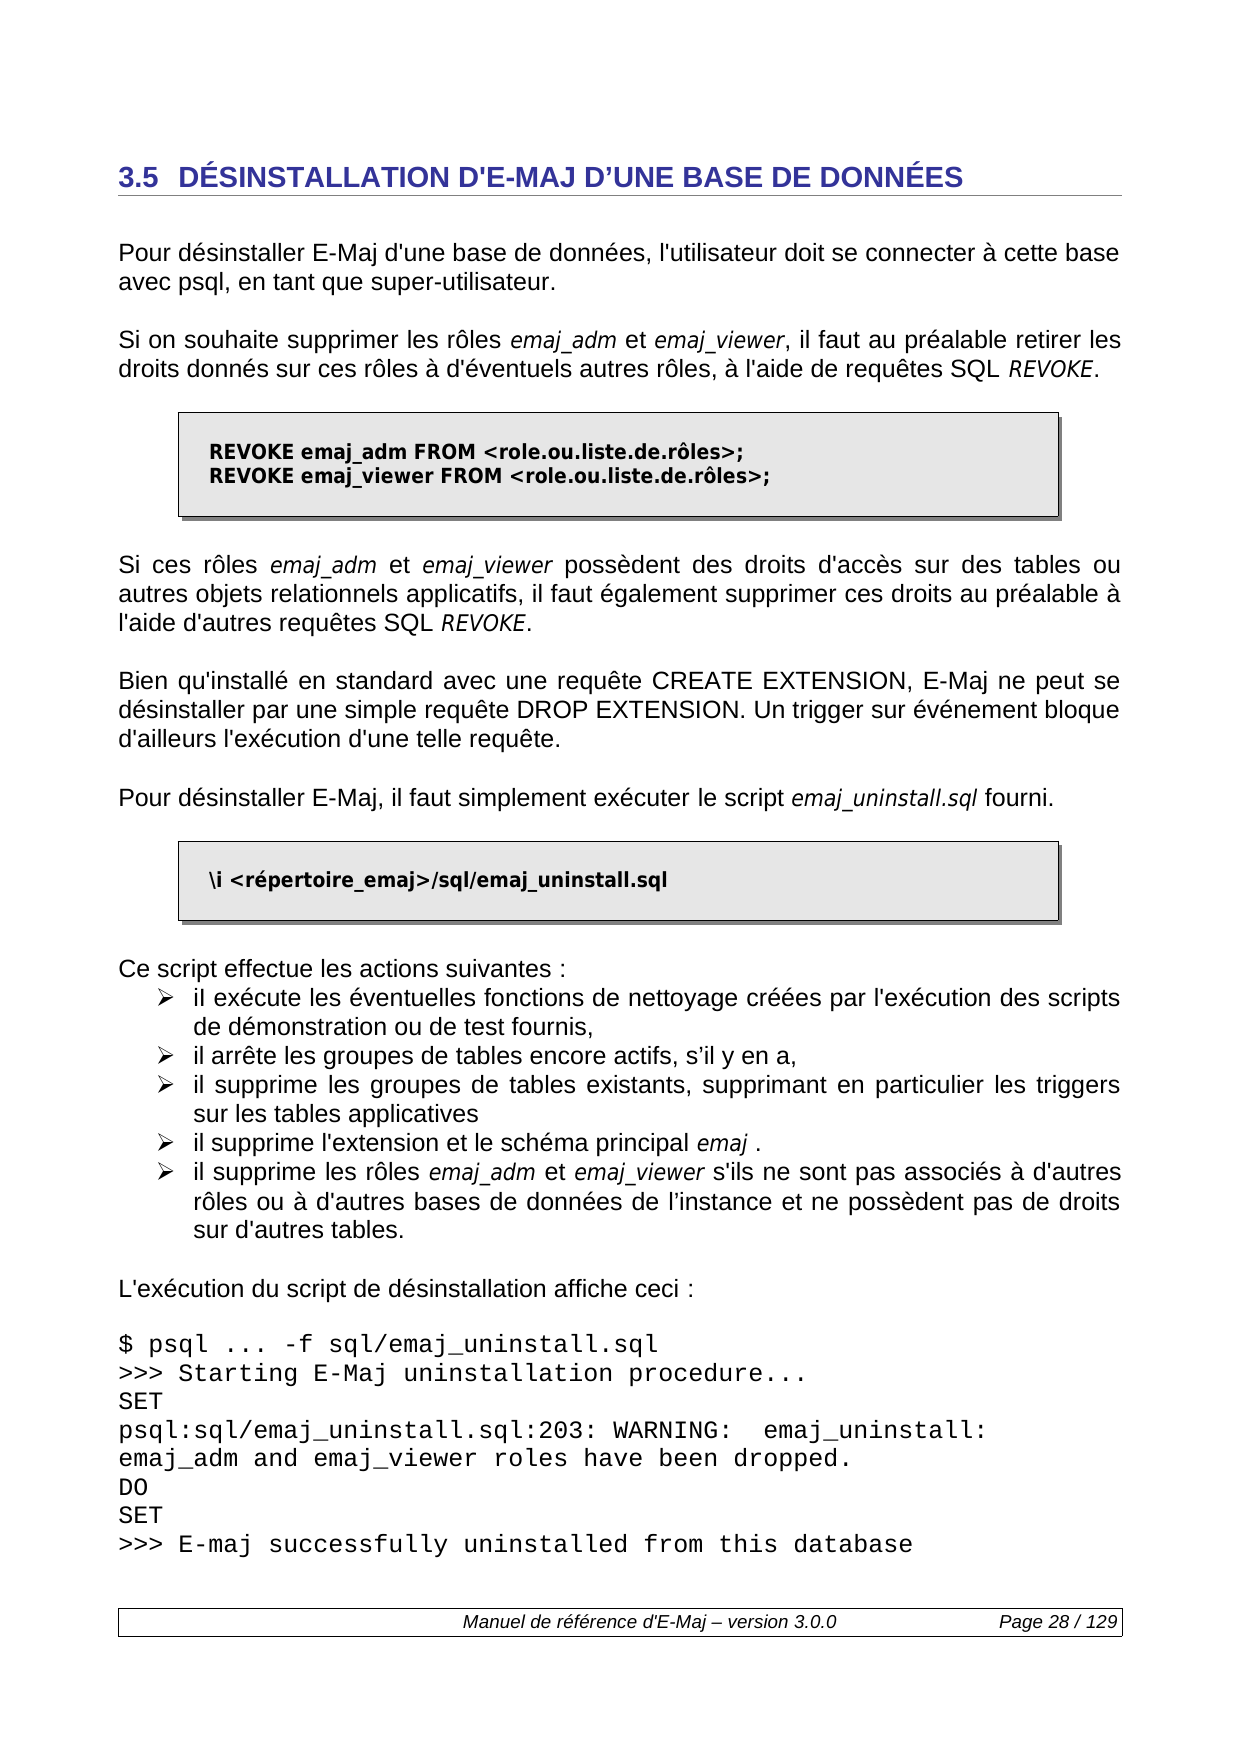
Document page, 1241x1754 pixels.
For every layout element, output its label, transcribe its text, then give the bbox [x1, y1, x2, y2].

text Pour désinstaller E-Maj d'une base de données, l'utilisateur doit se connecter à cette base avec psql, en tant que super-utilisateur. [118, 238, 1122, 296]
text $ psql ... -f sql/emaj_uninstall.sql [118, 1332, 1122, 1360]
text REVOKE emaj_viewer FROM <role.ou.liste.de.rôles>; [179, 461, 1058, 486]
list iI exécute les éventuelles fonctions de nettoyage créées par l'exécution des scripts de démonstration ou de test fournis, [156, 983, 1122, 1041]
text Ce script effectue les actions suivantes : [118, 954, 1122, 983]
text L'exécution du script de désinstallation affiche ceci : [118, 1273, 1122, 1303]
text DO [118, 1474, 1122, 1503]
text Pour désinstaller E-Maj, il faut simplement exécuter le script emaj_uninstall.sql fourni. [118, 782, 1122, 812]
text Si on souhaite supprimer les rôles emaj_adm et emaj_viewer, il faut au préalable retirer les droits donnés sur ces rôles à d'éventuels autres rôles, à l'aide de requêtes SQL REVOKE. [118, 325, 1122, 383]
text Si ces rôles emaj_adm et emaj_viewer possèdent des droits d'accès sur des tables ou autres objets relationnels applicatifs, il faut également supprimer ces droits au préalable à l'aide d'autres requêtes SQL REVOKE. [118, 550, 1122, 637]
subtitle Désinstallation d'E-Maj d’une base de données [118, 160, 1122, 195]
list il supprime les groupes de tables existants, supprimant en particulier les triggers sur les tables applicatives [156, 1070, 1122, 1128]
text SET [118, 1503, 1122, 1531]
text SET [118, 1389, 1122, 1417]
text REVOKE emaj_adm FROM <role.ou.liste.de.rôles>; [179, 437, 1058, 461]
text >>> E-maj successfully uninstalled from this database [118, 1531, 1122, 1560]
list il supprime l'extension et le schéma principal emaj . [156, 1128, 1122, 1157]
text Bien qu'installé en standard avec une requête CREATE EXTENSION, E-Maj ne peut se désinstaller par une simple requête DROP EXTENSION. Un trigger sur événement bloque d'ailleurs l'exécution d'une telle requête. [118, 666, 1122, 753]
list il arrête les groupes de tables encore actifs, s’il y en a, [156, 1041, 1122, 1070]
text psql:sql/emaj_uninstall.sql:203: WARNING: emaj_uninstall: emaj_adm and emaj_viewer roles have been dropped. [118, 1417, 1122, 1474]
text >>> Starting E-Maj uninstallation procedure... [118, 1360, 1122, 1389]
list il supprime les rôles emaj_adm et emaj_viewer s'ils ne sont pas associés à d'autres rôles ou à d'autres bases de données de l’instance et ne possèdent pas de droits sur d'autres tables. [156, 1157, 1122, 1244]
text \i <répertoire_emaj>/sql/emaj_uninstall.sql [179, 865, 1058, 889]
